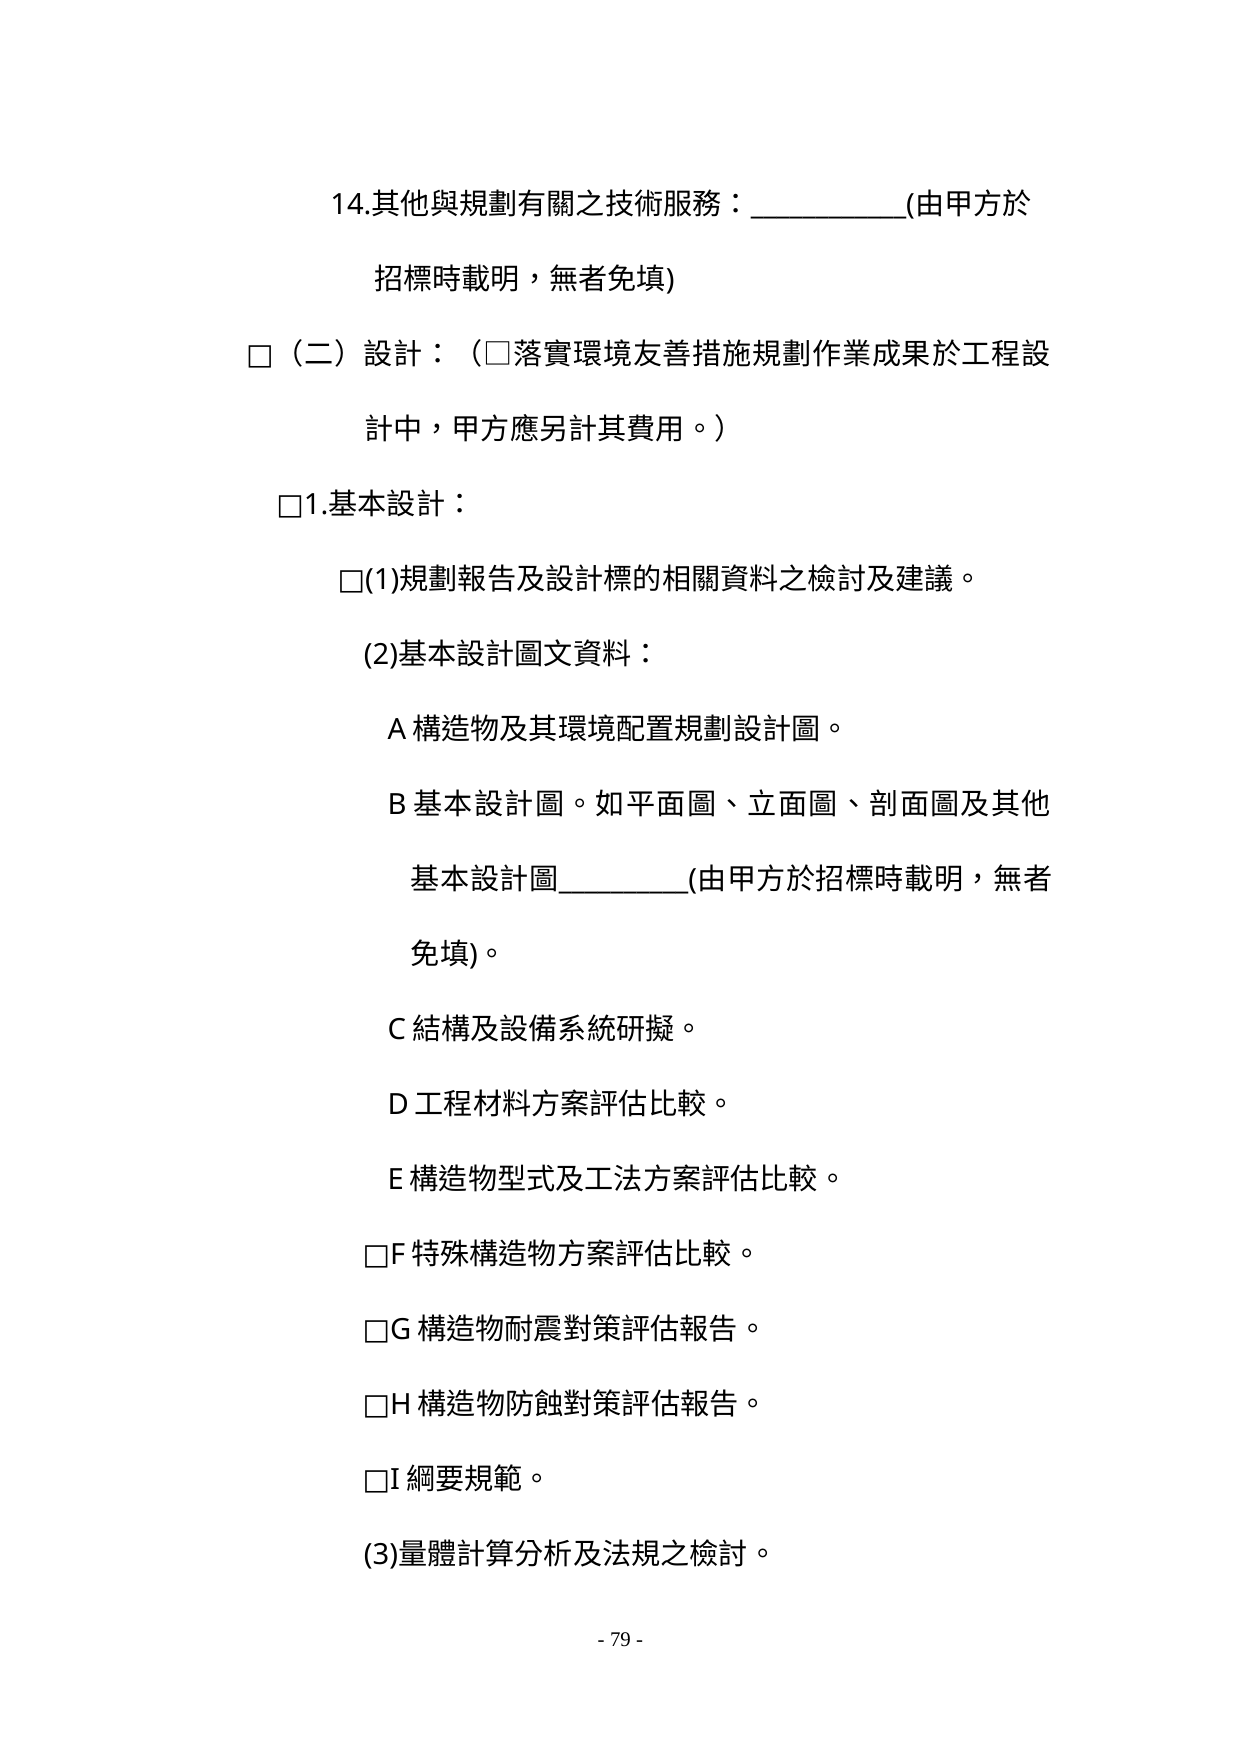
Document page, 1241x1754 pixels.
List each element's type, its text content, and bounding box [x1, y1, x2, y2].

text □I綱要規範。 [362, 1439, 1053, 1514]
text B基本設計圖。如平面圖、立面圖、剖面圖及其他基本設計圖__________(由甲方於招標時載明，無者免填)。 [387, 764, 1053, 989]
text A構造物及其環境配置規劃設計圖。 [387, 689, 1053, 764]
text (2)基本設計圖文資料： [364, 614, 1053, 689]
text □H構造物防蝕對策評估報告。 [362, 1364, 1053, 1439]
text □(1)規劃報告及設計標的相關資料之檢討及建議。 [337, 539, 1053, 614]
text E構造物型式及工法方案評估比較。 [387, 1139, 1053, 1214]
text C結構及設備系統研擬。 [387, 989, 1053, 1064]
text □1.基本設計： [276, 464, 1053, 539]
text 14.其他與規劃有關之技術服務：____________(由甲方於招標時載明，無者免填) [330, 164, 1053, 314]
text (3)量體計算分析及法規之檢討。 [364, 1514, 1053, 1589]
text □（二）設計：（□落實環境友善措施規劃作業成果於工程設計中，甲方應另計其費用。） [246, 314, 1053, 464]
text D工程材料方案評估比較。 [387, 1064, 1053, 1139]
text □G構造物耐震對策評估報告。 [362, 1289, 1053, 1364]
text □F特殊構造物方案評估比較。 [362, 1214, 1053, 1289]
